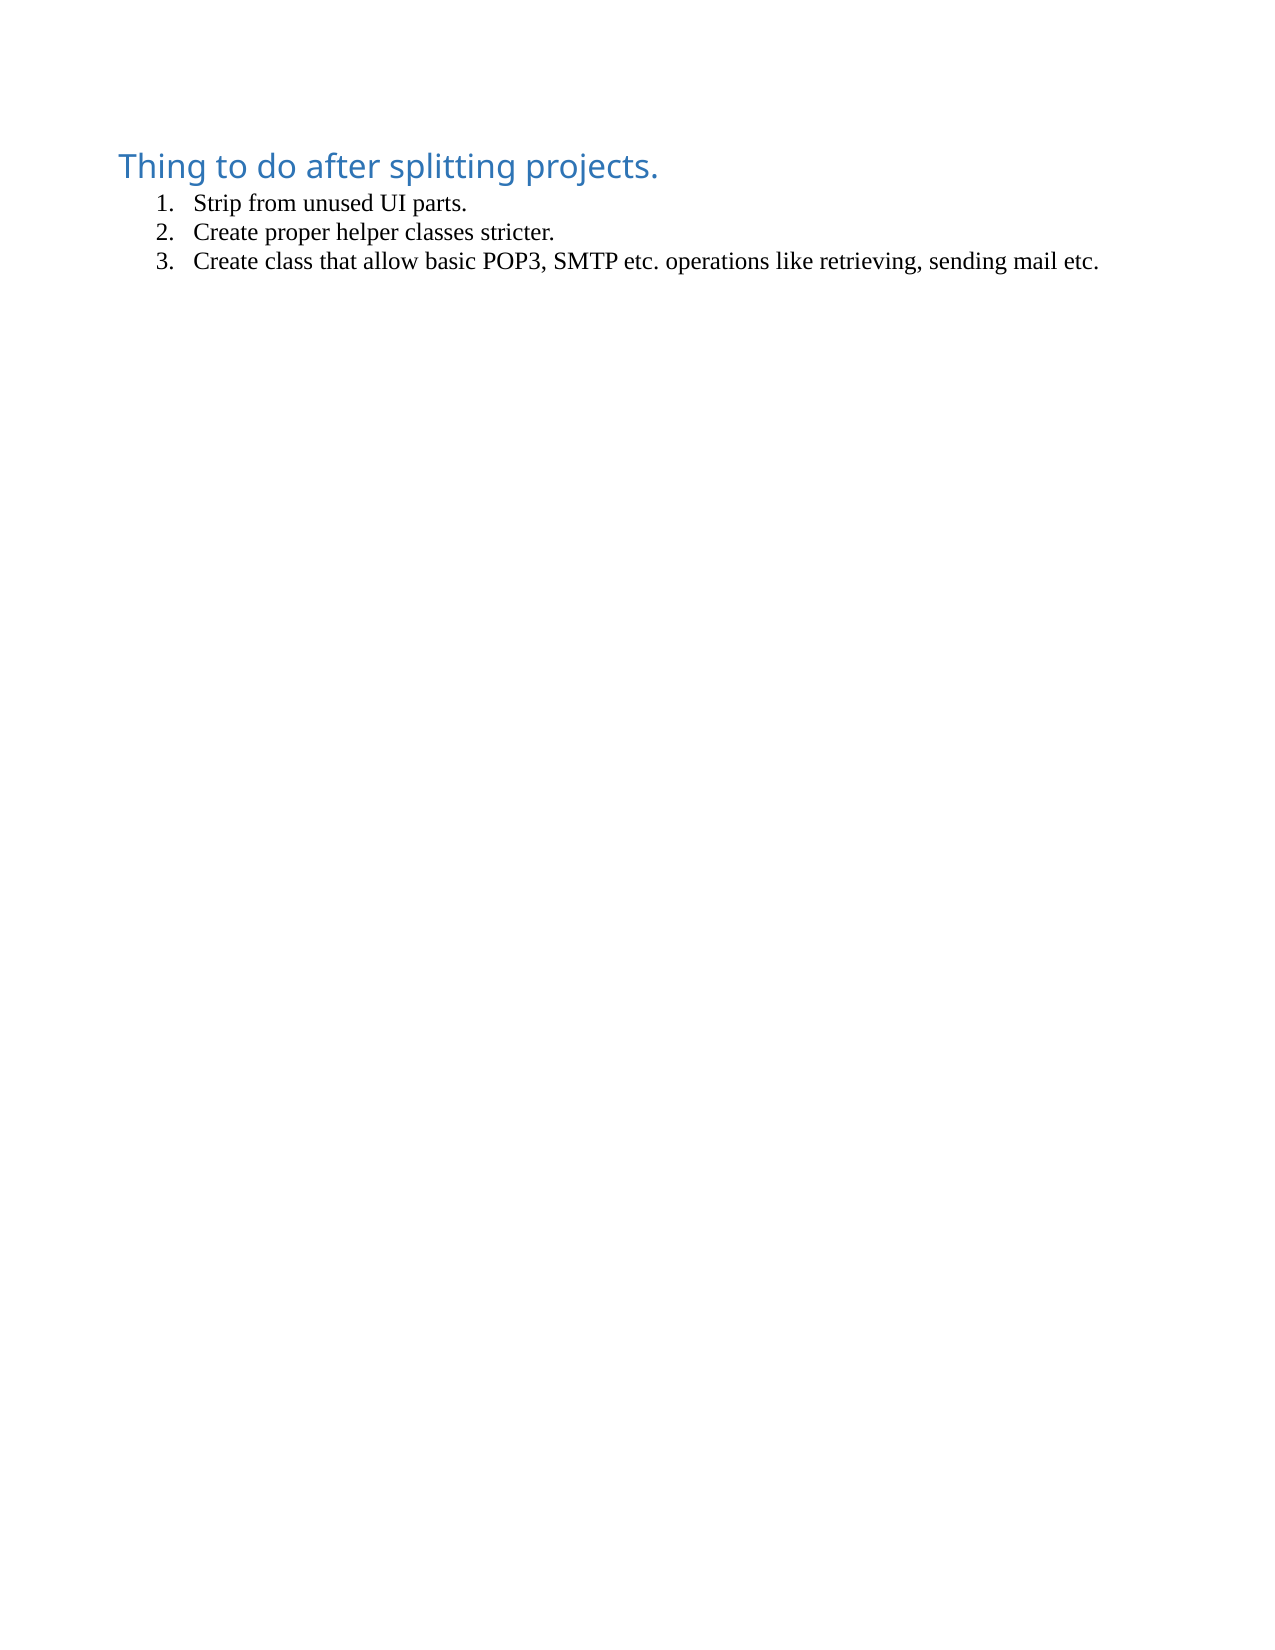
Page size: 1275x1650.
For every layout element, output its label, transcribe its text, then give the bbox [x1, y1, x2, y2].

list Create proper helper classes stricter. [156, 217, 1157, 246]
list Create class that allow basic POP3, SMTP etc. operations like retrieving, sending mail etc. [156, 246, 1157, 275]
subtitle Thing to do after splitting projects. [118, 143, 1157, 188]
list Strip from unused UI parts. [156, 188, 1157, 217]
